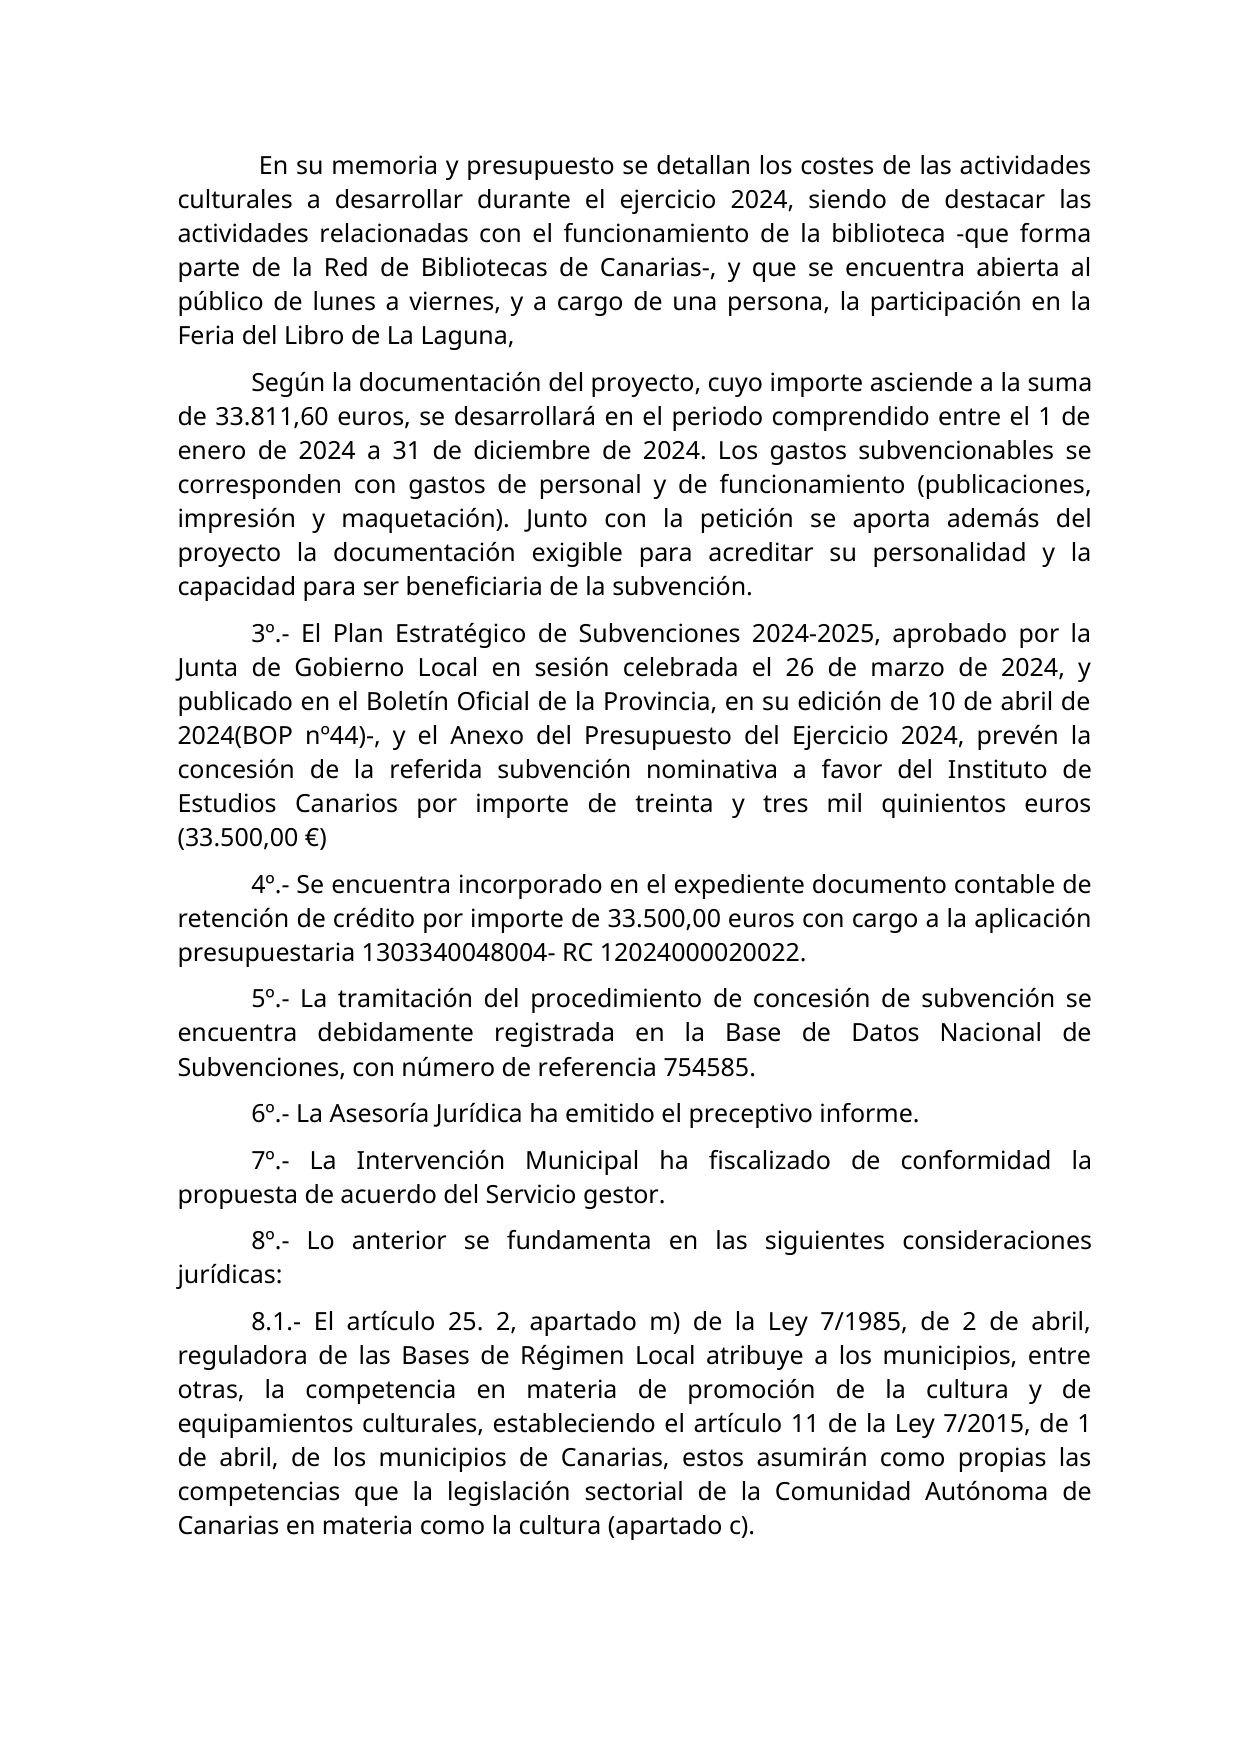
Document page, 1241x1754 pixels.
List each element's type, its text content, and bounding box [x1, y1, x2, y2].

text 3º.- El Plan Estratégico de Subvenciones 2024-2025, aprobado por la Junta de Gobierno Local en sesión celebrada el 26 de marzo de 2024, y publicado en el Boletín Oficial de la Provincia, en su edición de 10 de abril de 2024(BOP nº44)-, y el Anexo del Presupuesto del Ejercicio 2024, prevén la concesión de la referida subvención nominativa a favor del Instituto de Estudios Canarios por importe de treinta y tres mil quinientos euros (33.500,00 €) [177, 615, 1093, 854]
text 6º.- La Asesoría Jurídica ha emitido el preceptivo informe. [177, 1096, 1093, 1130]
text 5º.- La tramitación del procedimiento de concesión de subvención se encuentra debidamente registrada en la Base de Datos Nacional de Subvenciones, con número de referencia 754585. [177, 981, 1093, 1083]
text 7º.- La Intervención Municipal ha fiscalizado de conformidad la propuesta de acuerdo del Servicio gestor. [177, 1142, 1093, 1210]
text 8.1.- El artículo 25. 2, apartado m) de la Ley 7/1985, de 2 de abril, reguladora de las Bases de Régimen Local atribuye a los municipios, entre otras, la competencia en materia de promoción de la cultura y de equipamientos culturales, estableciendo el artículo 11 de la Ley 7/2015, de 1 de abril, de los municipios de Canarias, estos asumirán como propias las competencias que la legislación sectorial de la Comunidad Autónoma de Canarias en materia como la cultura (apartado c). [177, 1303, 1093, 1542]
text 8º.- Lo anterior se fundamenta en las siguientes consideraciones jurídicas: [177, 1223, 1093, 1291]
text 4º.- Se encuentra incorporado en el expediente documento contable de retención de crédito por importe de 33.500,00 euros con cargo a la aplicación presupuestaria 1303340048004- RC 12024000020022. [177, 866, 1093, 968]
text Según la documentación del proyecto, cuyo importe asciende a la suma de 33.811,60 euros, se desarrollará en el periodo comprendido entre el 1 de enero de 2024 a 31 de diciembre de 2024. Los gastos subvencionables se corresponden con gastos de personal y de funcionamiento (publicaciones, impresión y maquetación). Junto con la petición se aporta además del proyecto la documentación exigible para acreditar su personalidad y la capacidad para ser beneficiaria de la subvención. [177, 364, 1093, 603]
text En su memoria y presupuesto se detallan los costes de las actividades culturales a desarrollar durante el ejercicio 2024, siendo de destacar las actividades relacionadas con el funcionamiento de la biblioteca -que forma parte de la Red de Bibliotecas de Canarias-, y que se encuentra abierta al público de lunes a viernes, y a cargo de una persona, la participación en la Feria del Libro de La Laguna, [177, 148, 1093, 352]
